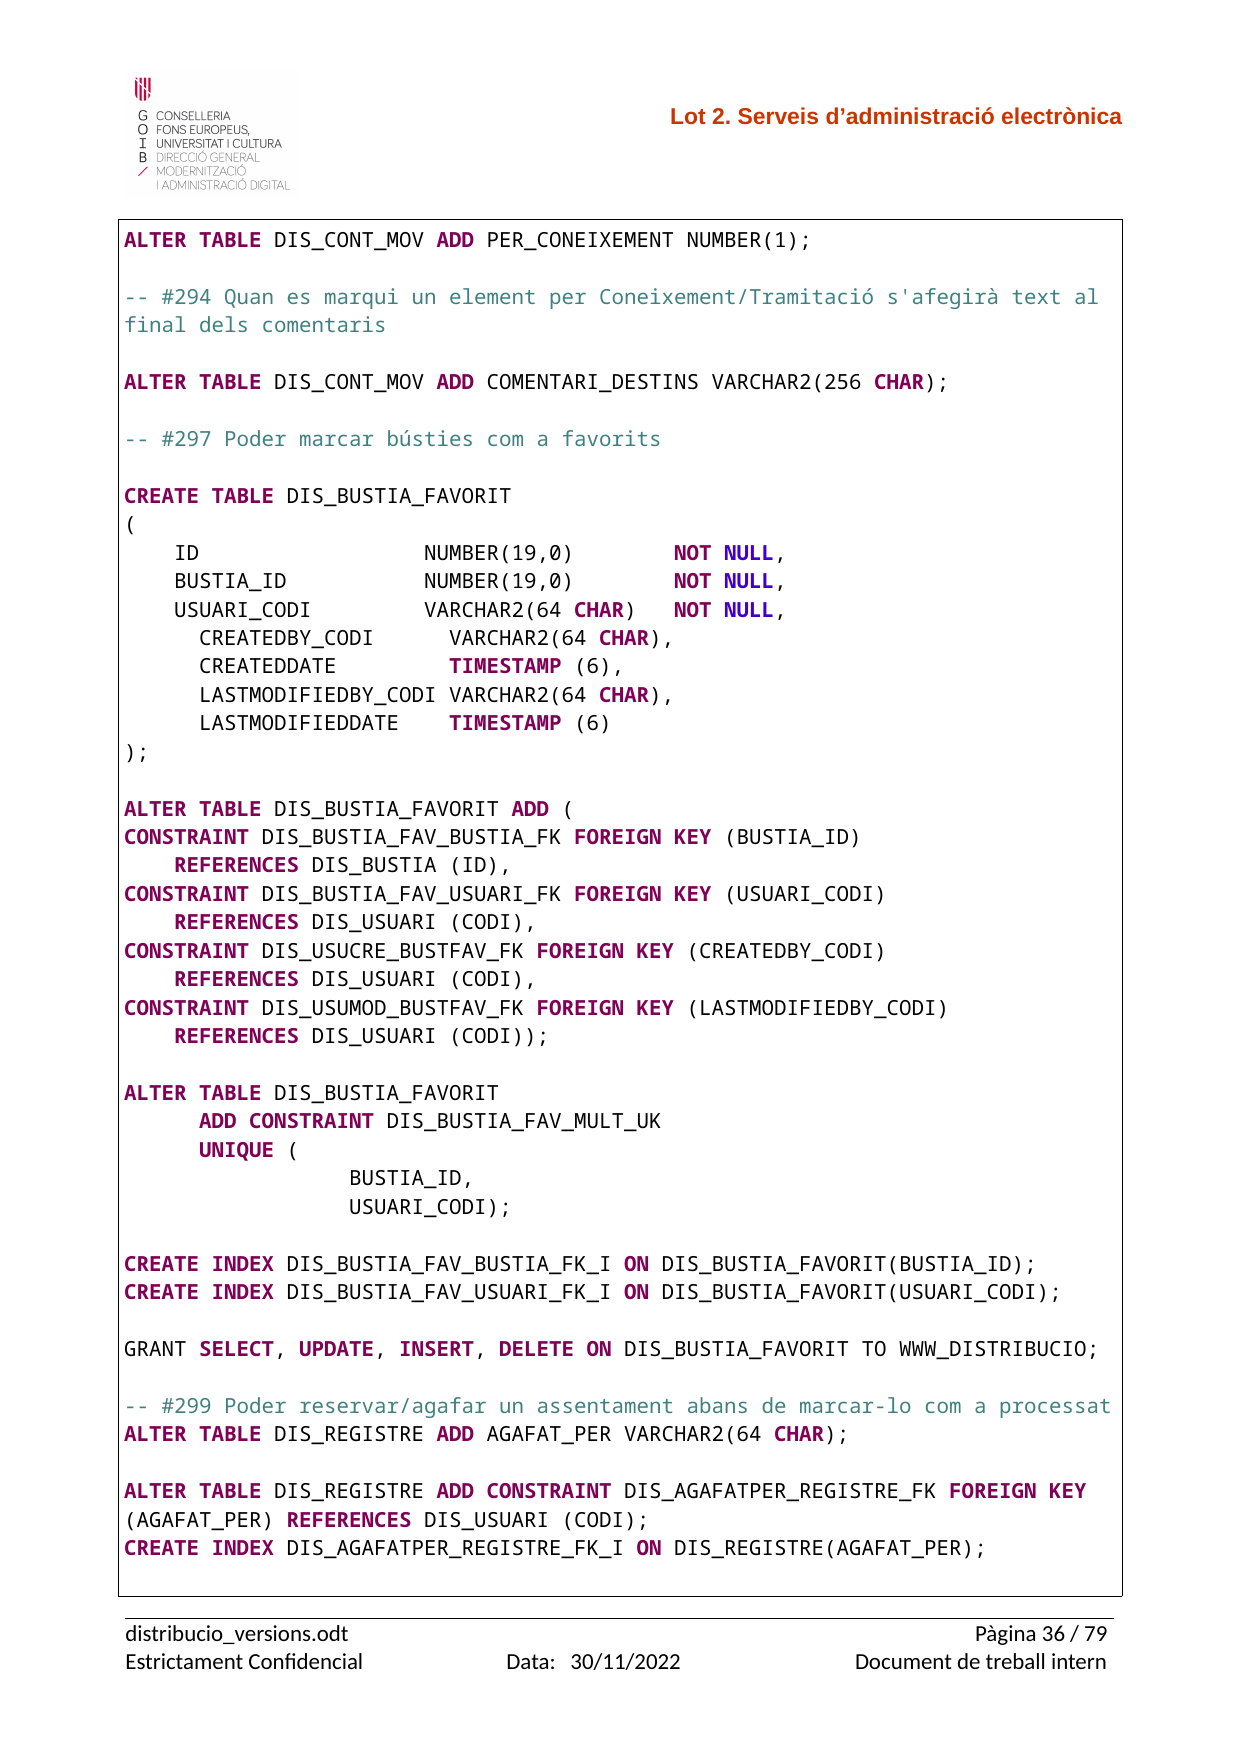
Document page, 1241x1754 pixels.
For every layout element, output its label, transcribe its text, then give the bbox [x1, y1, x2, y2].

picture [126, 70, 299, 197]
table_header ALTER TABLE DIS_CONT_MOV ADD PER_CONEIXEMENT NUMBER(1); -- #294 Quan es marqui un element per Coneixement/Tramitació s'afegirà text al final dels comentaris ALTER TABLE DIS_CONT_MOV ADD COMENTARI_DESTINS VARCHAR2(256 CHAR); -- #297 Poder marcar bústies com a favorits CREATE TABLE DIS_BUSTIA_FAVORIT ( ID NUMBER(19,0) NOT NULL, BUSTIA_ID NUMBER(19,0) NOT NULL, USUARI_CODI VARCHAR2(64 CHAR) NOT NULL, CREATEDBY_CODI VARCHAR2(64 CHAR), CREATEDDATE TIMESTAMP (6), LASTMODIFIEDBY_CODI VARCHAR2(64 CHAR), LASTMODIFIEDDATE TIMESTAMP (6) ); ALTER TABLE DIS_BUSTIA_FAVORIT ADD ( CONSTRAINT DIS_BUSTIA_FAV_BUSTIA_FK FOREIGN KEY (BUSTIA_ID) REFERENCES DIS_BUSTIA (ID), CONSTRAINT DIS_BUSTIA_FAV_USUARI_FK FOREIGN KEY (USUARI_CODI) REFERENCES DIS_USUARI (CODI), CONSTRAINT DIS_USUCRE_BUSTFAV_FK FOREIGN KEY (CREATEDBY_CODI) REFERENCES DIS_USUARI (CODI), CONSTRAINT DIS_USUMOD_BUSTFAV_FK FOREIGN KEY (LASTMODIFIEDBY_CODI) REFERENCES DIS_USUARI (CODI)); ALTER TABLE DIS_BUSTIA_FAVORIT ADD CONSTRAINT DIS_BUSTIA_FAV_MULT_UK UNIQUE ( BUSTIA_ID, USUARI_CODI); CREATE INDEX DIS_BUSTIA_FAV_BUSTIA_FK_I ON DIS_BUSTIA_FAVORIT(BUSTIA_ID); CREATE INDEX DIS_BUSTIA_FAV_USUARI_FK_I ON DIS_BUSTIA_FAVORIT(USUARI_CODI); GRANT SELECT, UPDATE, INSERT, DELETE ON DIS_BUSTIA_FAVORIT TO WWW_DISTRIBUCIO; -- #299 Poder reservar/agafar un assentament abans de marcar-lo com a processat ALTER TABLE DIS_REGISTRE ADD AGAFAT_PER VARCHAR2(64 CHAR); ALTER TABLE DIS_REGISTRE ADD CONSTRAINT DIS_AGAFATPER_REGISTRE_FK FOREIGN KEY (AGAFAT_PER) REFERENCES DIS_USUARI (CODI); CREATE INDEX DIS_AGAFATPER_REGISTRE_FK_I ON DIS_REGISTRE(AGAFAT_PER); [119, 220, 1122, 1596]
